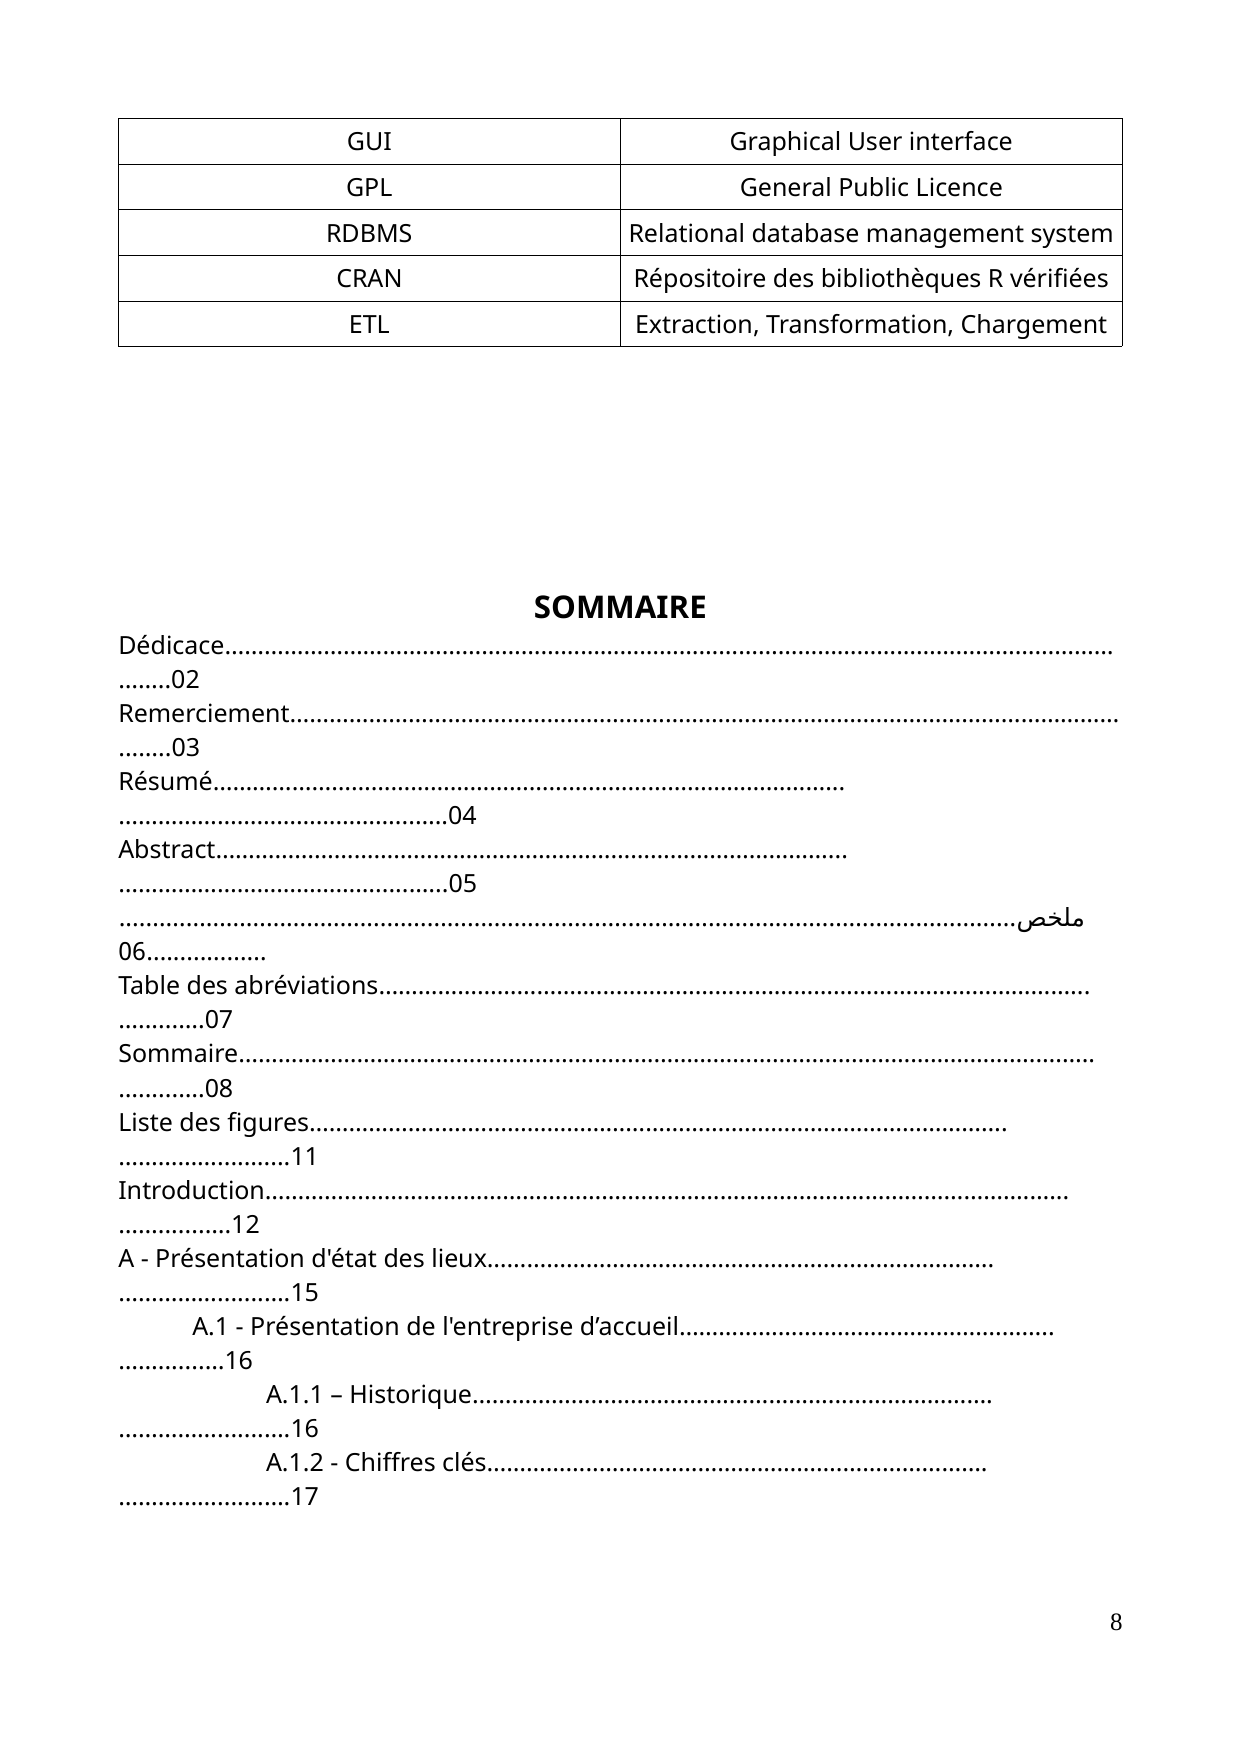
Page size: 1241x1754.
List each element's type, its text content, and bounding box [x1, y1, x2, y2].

text A.1 - Présentation de l'entreprise d’accueil………………………………………….……..…….......…16 [118, 1309, 1122, 1377]
text Sommaire……………………………...………………………………………………………………………….….…..…......….08 [118, 1036, 1122, 1104]
table_cell Relational database management system [621, 210, 1122, 255]
text Abstract…………………………………………………………………………………...…………………………………......…..05 [118, 832, 1122, 900]
text SOMMAIRE [118, 585, 1122, 627]
text Résumé…………………………………………………………………………………...……………………………………...…..04 [118, 764, 1122, 832]
text A.1.1 – Historique………………………………………………...………………….…………….......….16 [118, 1377, 1122, 1445]
text Liste des figures………………...………………………………………………………………………….……………....…....11 [118, 1104, 1122, 1172]
text Dédicace……………………………………………………………………………………………………………………………..02 [118, 627, 1122, 696]
text ملخص…………….………………...…………………………………………………...……………………………....………......…06 [118, 900, 1122, 968]
table_cell Répositoire des bibliothèques R vérifiées [621, 256, 1122, 301]
table_cell RDBMS [119, 210, 620, 255]
table_cell GUI [119, 119, 620, 164]
text A.1.2 - Chiffres clés……………..……………………………….………………….…………….......….17 [118, 1445, 1122, 1513]
table_cell ETL [119, 302, 620, 346]
table_cell General Public Licence [621, 165, 1122, 209]
text A - Présentation d'état des lieux……………………………………………….………………….…………….......….15 [118, 1241, 1122, 1309]
text Table des abréviations……………………………...………………………………………………………….…..…......….07 [118, 968, 1122, 1036]
text Introduction…………...………………………………………………………………….………………….……...…….......….12 [118, 1172, 1122, 1241]
table_cell GPL [119, 165, 620, 209]
text Remerciement………………………………………………………………………………………………………………...…..03 [118, 696, 1122, 764]
table_cell Graphical User interface [621, 119, 1122, 164]
table_cell CRAN [119, 256, 620, 301]
table_cell Extraction, Transformation, Chargement [621, 302, 1122, 346]
